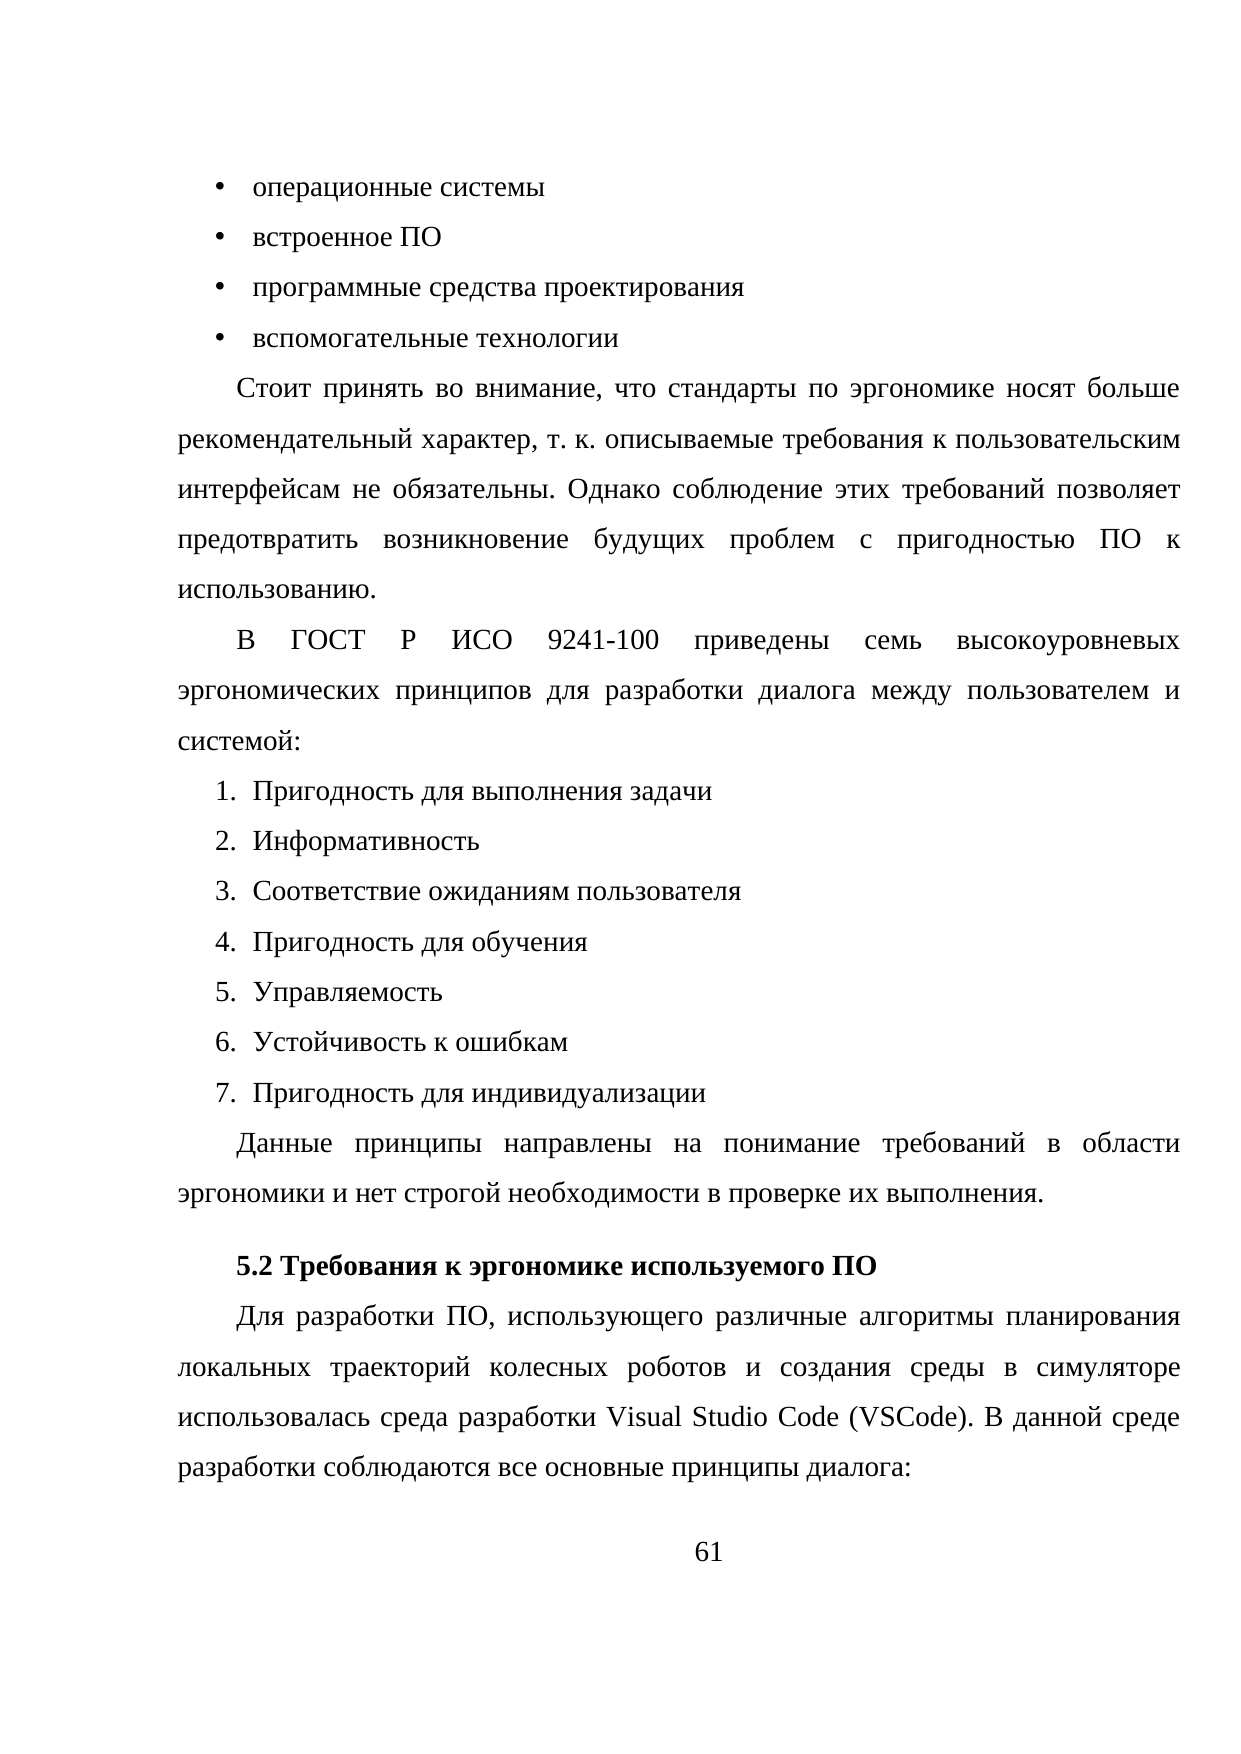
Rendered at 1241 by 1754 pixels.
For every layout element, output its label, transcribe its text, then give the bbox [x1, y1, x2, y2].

list программные средства проектирования [215, 269, 1181, 303]
text Данные принципы направлены на понимание требований в области эргономики и нет строгой необходимости в проверке их выполнения. [177, 1125, 1181, 1209]
list Пригодность для выполнения задачи [215, 773, 1181, 806]
list Пригодность для индивидуализации [215, 1075, 1181, 1108]
text Стоит принять во внимание, что стандарты по эргономике носят больше рекомендательный характер, т. к. описываемые требования к пользовательским интерфейсам не обязательны. Однако соблюдение этих требований позволяет предотвратить возникновение будущих проблем с пригодностью ПО к использованию. [177, 370, 1181, 605]
list операционные системы [215, 169, 1181, 202]
text Для разработки ПО, использующего различные алгоритмы планирования локальных траекторий колесных роботов и создания среды в симуляторе использовалась среда разработки Visual Studio Code (VSCode). В данной среде разработки соблюдаются все основные принципы диалога: [177, 1298, 1181, 1483]
list встроенное ПО [215, 219, 1181, 253]
list Пригодность для обучения [215, 924, 1181, 957]
list Устойчивость к ошибкам [215, 1024, 1181, 1058]
list Соответствие ожиданиям пользователя [215, 873, 1181, 907]
subtitle 5.2 Требования к эргономике используемого ПО [177, 1248, 1181, 1282]
text В ГОСТ Р ИСО 9241-100 приведены семь высокоуровневых эргономических принципов для разработки диалога между пользователем и системой: [177, 622, 1181, 756]
list вспомогательные технологии [215, 320, 1181, 354]
list Информативность [215, 823, 1181, 857]
list Управляемость [215, 974, 1181, 1008]
